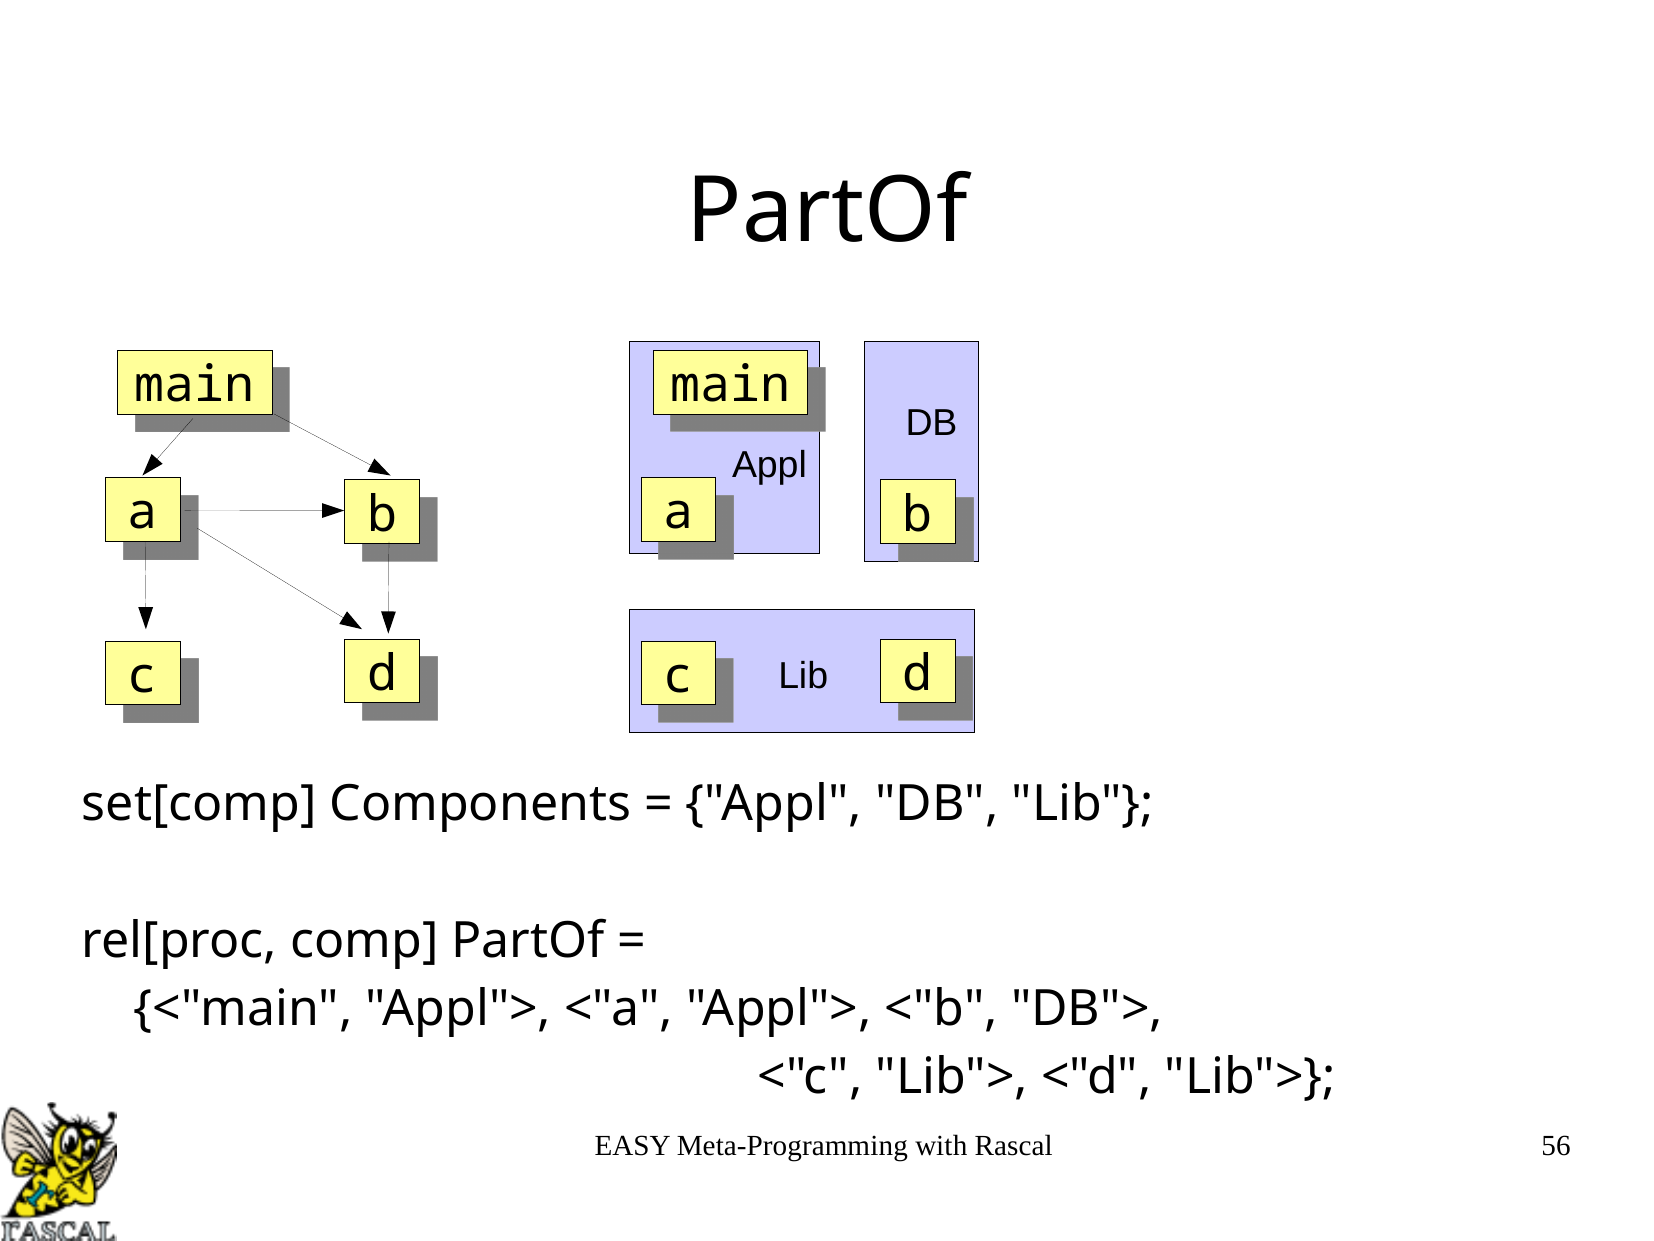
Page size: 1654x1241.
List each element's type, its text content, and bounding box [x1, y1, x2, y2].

text_box c [641, 641, 716, 705]
text_box b [344, 479, 420, 544]
text_box a [641, 477, 716, 542]
picture [0, 1102, 117, 1241]
text_box DB [890, 394, 991, 470]
text_box d [344, 639, 420, 703]
text_box d [880, 639, 956, 703]
text_box c [105, 641, 181, 705]
title PartOf [121, 102, 1534, 311]
text_box b [880, 479, 956, 544]
text_box Lib [763, 646, 863, 722]
text_box [629, 341, 820, 554]
text_box a [105, 477, 181, 542]
text_box [629, 609, 975, 733]
text_box main [117, 350, 273, 415]
text_box [864, 341, 979, 562]
text_box main [653, 350, 808, 415]
text_box Appl [717, 435, 847, 512]
text_box set[comp] Components = {"Appl", "DB", "Lib"}; rel[proc, comp] PartOf = {<"main", "Appl">, <"a", "Appl">, <"b", "DB">, <"c", "Lib">, <"d", "Lib">}; [67, 759, 1573, 1123]
